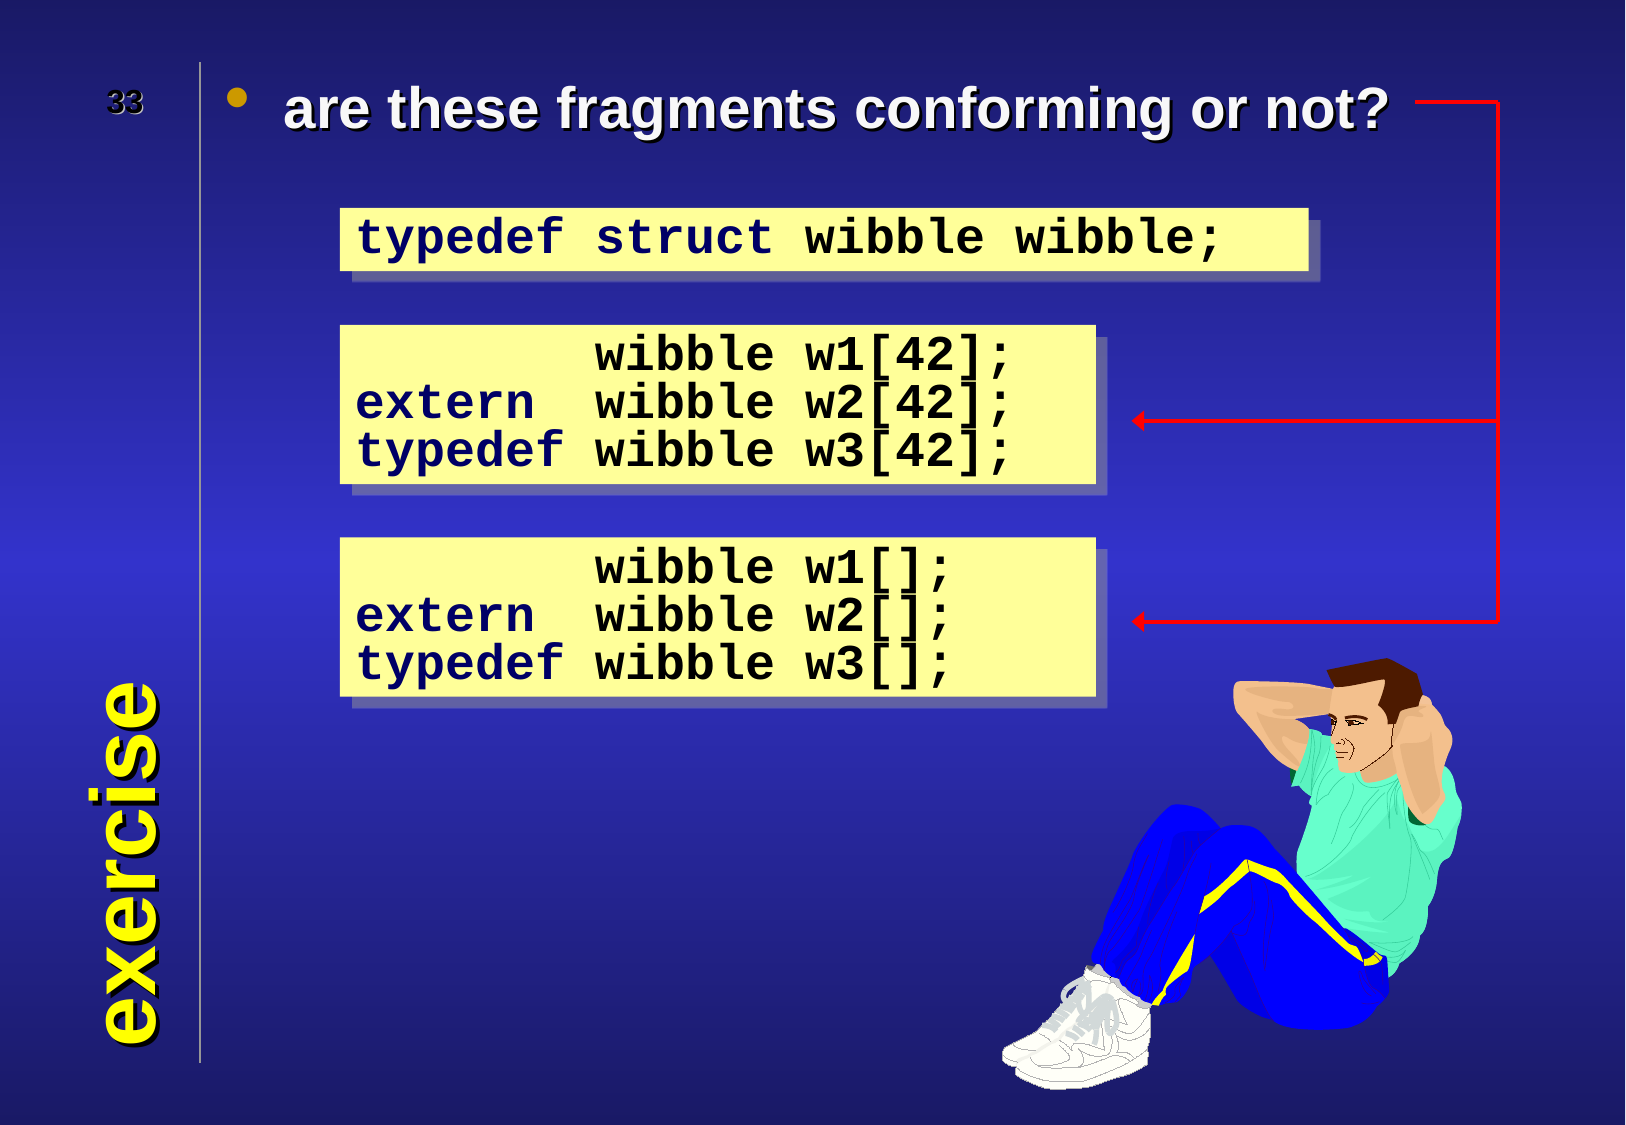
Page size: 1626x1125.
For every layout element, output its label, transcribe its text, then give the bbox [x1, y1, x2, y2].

title exercise [50, 187, 188, 1063]
text_box wibble w1[]; extern wibble w2[]; typedef wibble w3[]; [339, 537, 1096, 697]
list are these fragments conforming or not? [212, 62, 1593, 1063]
text_box [1210, 933, 1271, 1020]
text_box wibble w1[42]; extern wibble w2[42]; typedef wibble w3[42]; [339, 324, 1096, 485]
text_box [1082, 996, 1086, 1009]
text_box [1002, 658, 1462, 1089]
text_box typedef struct wibble wibble; [339, 207, 1309, 272]
